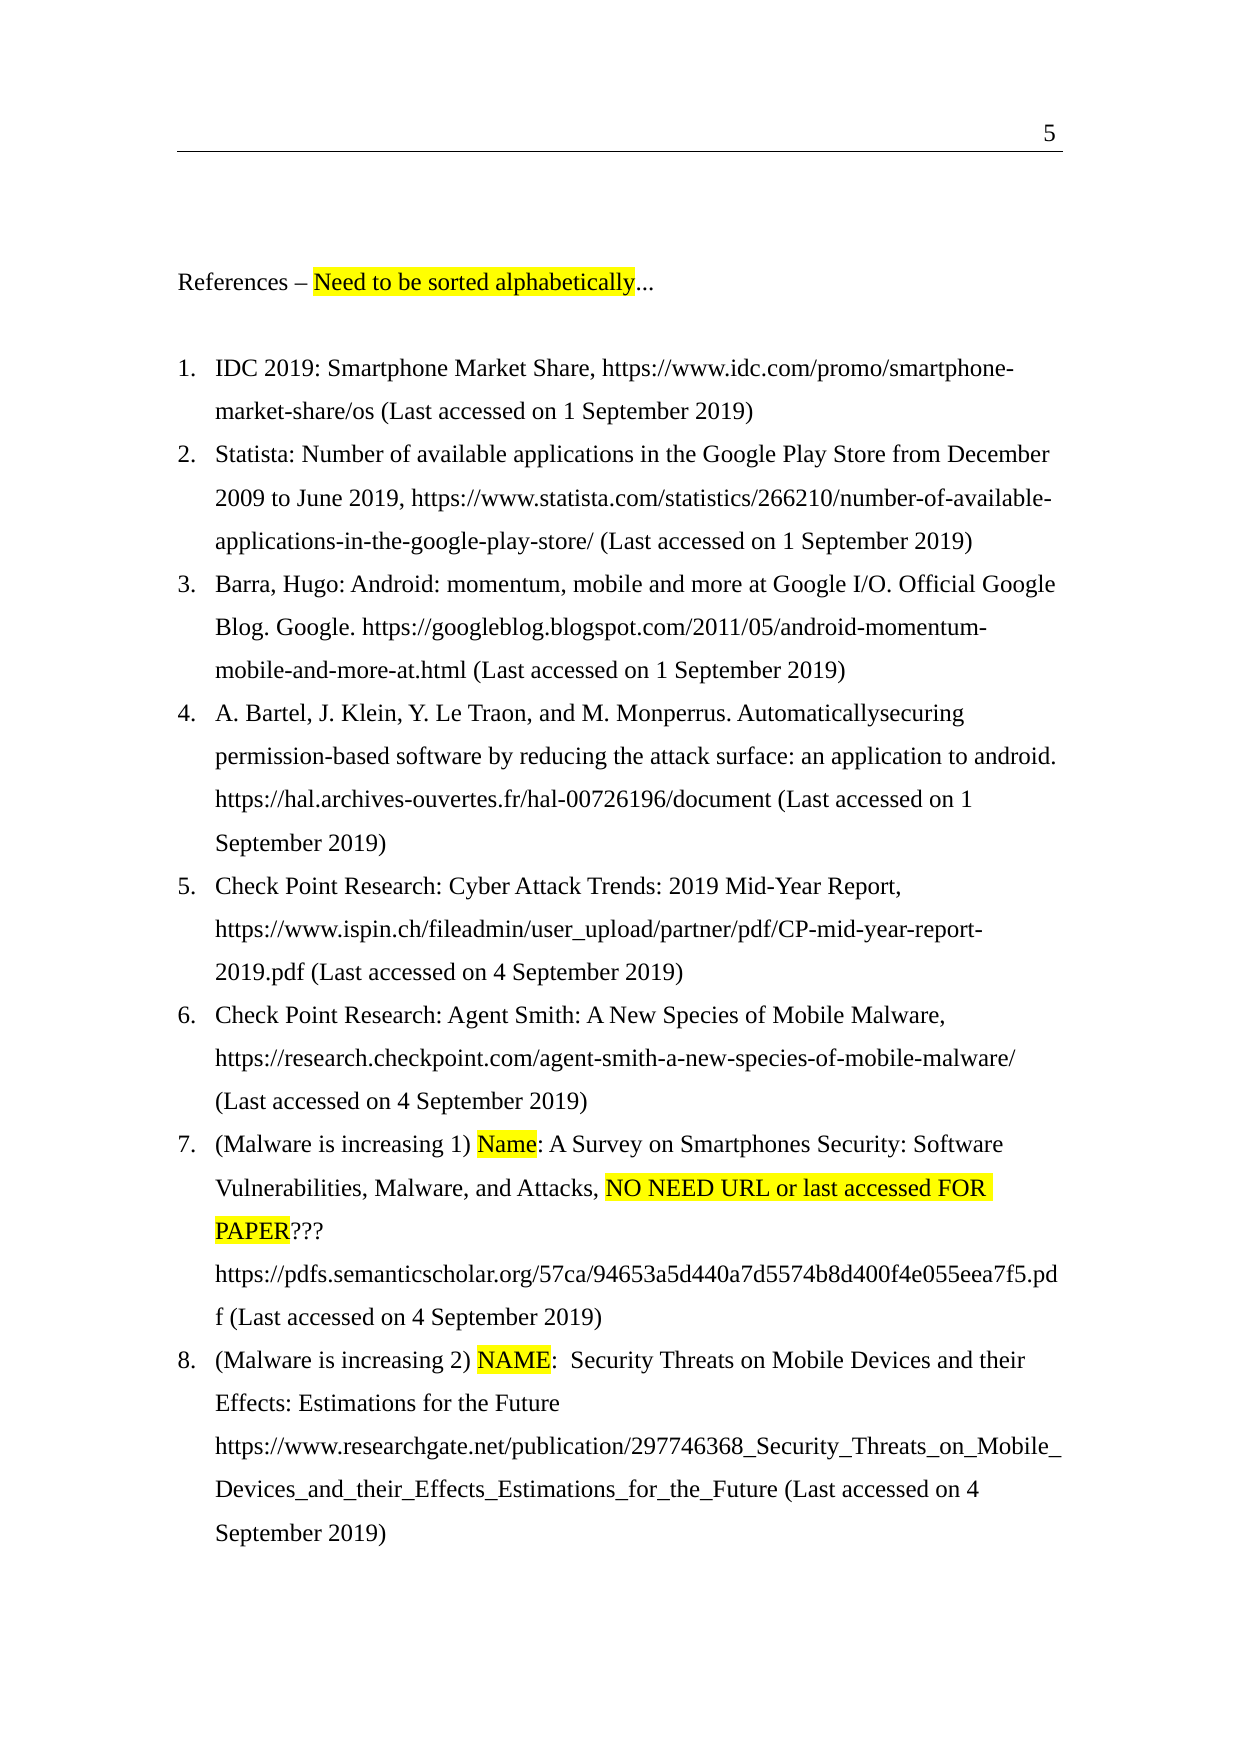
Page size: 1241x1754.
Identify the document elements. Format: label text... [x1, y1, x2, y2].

text References – Need to be sorted alphabetically... [177, 267, 1063, 296]
list IDC 2019: Smartphone Market Share, https://www.idc.com/promo/smartphone-market-share/os (Last accessed on 1 September 2019) [177, 353, 1063, 425]
list A. Bartel, J. Klein, Y. Le Traon, and M. Monperrus. Automaticallysecuring permission-based software by reducing the attack surface: an application to android. https://hal.archives-ouvertes.fr/hal-00726196/document (Last accessed on 1 September 2019) [177, 698, 1063, 856]
list Barra, Hugo: Android: momentum, mobile and more at Google I/O. Official Google Blog. Google. https://googleblog.blogspot.com/2011/05/android-momentum-mobile-and-more-at.html (Last accessed on 1 September 2019) [177, 569, 1063, 684]
list Statista: Number of available applications in the Google Play Store from December 2009 to June 2019, https://www.statista.com/statistics/266210/number-of-available-applications-in-the-google-play-store/ (Last accessed on 1 September 2019) [177, 439, 1063, 554]
list Check Point Research: Cyber Attack Trends: 2019 Mid-Year Report, https://www.ispin.ch/fileadmin/user_upload/partner/pdf/CP-mid-year-report-2019.pdf (Last accessed on 4 September 2019) [177, 871, 1063, 986]
list (Malware is increasing 2) NAME: Security Threats on Mobile Devices and their Effects: Estimations for the Future https://www.researchgate.net/publication/297746368_Security_Threats_on_Mobile_Devices_and_their_Effects_Estimations_for_the_Future (Last accessed on 4 September 2019) [177, 1345, 1063, 1546]
list (Malware is increasing 1) Name: A Survey on Smartphones Security: Software Vulnerabilities, Malware, and Attacks, NO NEED URL or last accessed FOR PAPER??? https://pdfs.semanticscholar.org/57ca/94653a5d440a7d5574b8d400f4e055eea7f5.pdf (Last accessed on 4 September 2019) [177, 1129, 1063, 1331]
list Check Point Research: Agent Smith: A New Species of Mobile Malware, https://research.checkpoint.com/agent-smith-a-new-species-of-mobile-malware/ (Last accessed on 4 September 2019) [177, 1000, 1063, 1115]
